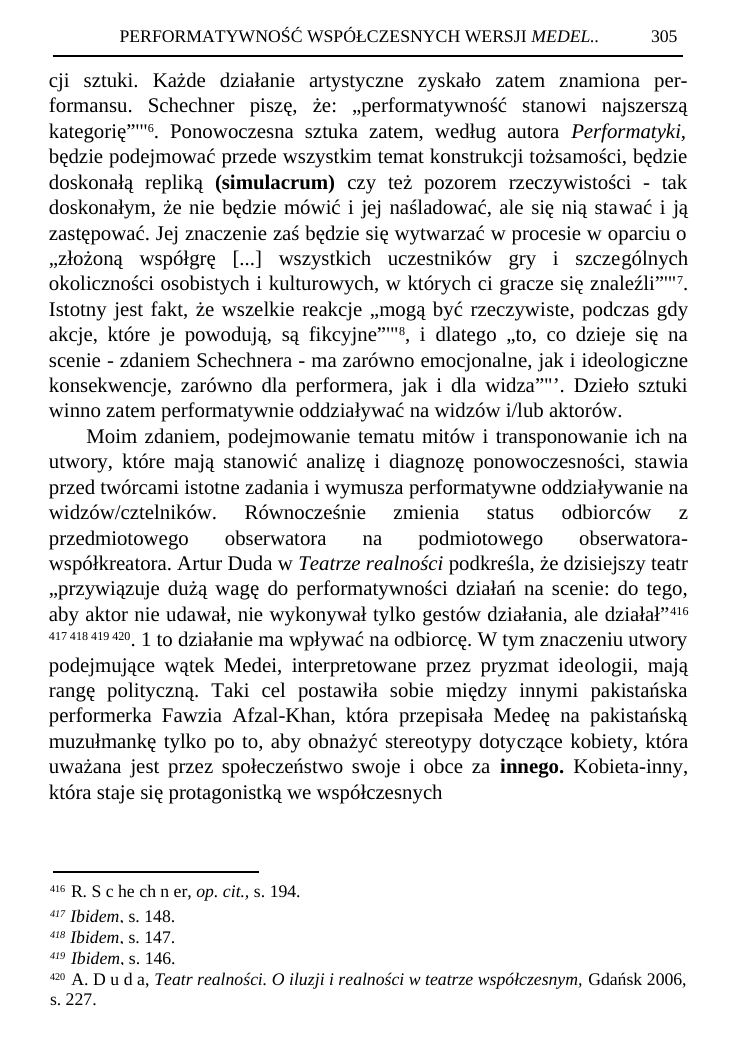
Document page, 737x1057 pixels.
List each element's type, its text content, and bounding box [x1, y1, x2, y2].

text 419 Ibidem, s. 146. [50, 948, 687, 964]
text 418 Ibidem, s. 147. [50, 927, 687, 944]
text 417 Ibidem, s. 148. [50, 906, 687, 923]
text Moim zdaniem, podejmowanie tematu mitów i transponowanie ich na utwory, które mają stanowić analizę i diagnozę ponowoczesności, sta­wia przed twórcami istotne zadania i wymusza performatywne oddzia­ływanie na widzów/cztelników. Równocześnie zmienia status odbior­ców z przedmiotowego obserwatora na podmiotowego obserwatora- współkreatora. Artur Duda w Teatrze realności podkreśla, że dzisiejszy teatr „przywiązuje dużą wagę do performatywności działań na scenie: do tego, aby aktor nie udawał, nie wykonywał tylko gestów działania, ale działał”416 417 418 419 420. 1 to działanie ma wpływać na odbiorcę. W tym znaczeniu utwory podejmujące wątek Medei, interpretowane przez pryzmat ide­ologii, mają rangę polityczną. Taki cel postawiła sobie między innymi pakistańska performerka Fawzia Afzal-Khan, która przepisała Medeę na pakistańską muzułmankę tylko po to, aby obnażyć stereotypy doty­czące kobiety, która uważana jest przez społeczeństwo swoje i obce za innego. Kobieta-inny, która staje się protagonistką we współczesnych [49, 424, 688, 804]
text cji sztuki. Każde działanie artystyczne zyskało zatem znamiona per- formansu. Schechner piszę, że: „performatywność stanowi najszerszą kategorię”'"6. Ponowoczesna sztuka zatem, według autora Performatyki, będzie podejmować przede wszystkim temat konstrukcji tożsamości, będzie doskonałą repliką (simulacrum) czy też pozorem rzeczywistości - tak doskonałym, że nie będzie mówić i jej naśladować, ale się nią sta­wać i ją zastępować. Jej znaczenie zaś będzie się wytwarzać w procesie w oparciu o „złożoną współgrę [...] wszystkich uczestników gry i szcze­gólnych okoliczności osobistych i kulturowych, w których ci gracze się znaleźli”'"7. Istotny jest fakt, że wszelkie reakcje „mogą być rzeczywi­ste, podczas gdy akcje, które je powodują, są fikcyjne”'"8, i dlatego „to, co dzieje się na scenie - zdaniem Schechnera - ma zarówno emocjonal­ne, jak i ideologiczne konsekwencje, zarówno dla performera, jak i dla widza”"’. Dzieło sztuki winno zatem performatywnie oddziaływać na widzów i/lub aktorów. [49, 68, 688, 422]
text 416 R. S c he ch n er, op. cit., s. 194. [50, 881, 687, 902]
text PERFORMATYWNOŚĆ WSPÓŁCZESNYCH WERSJI MEDEL.. 305 [111, 25, 686, 46]
text 420 A. D u d a, Teatr realności. O iluzji i realności w teatrze współczesnym, Gdańsk 2006, s. 227. [50, 969, 687, 1009]
